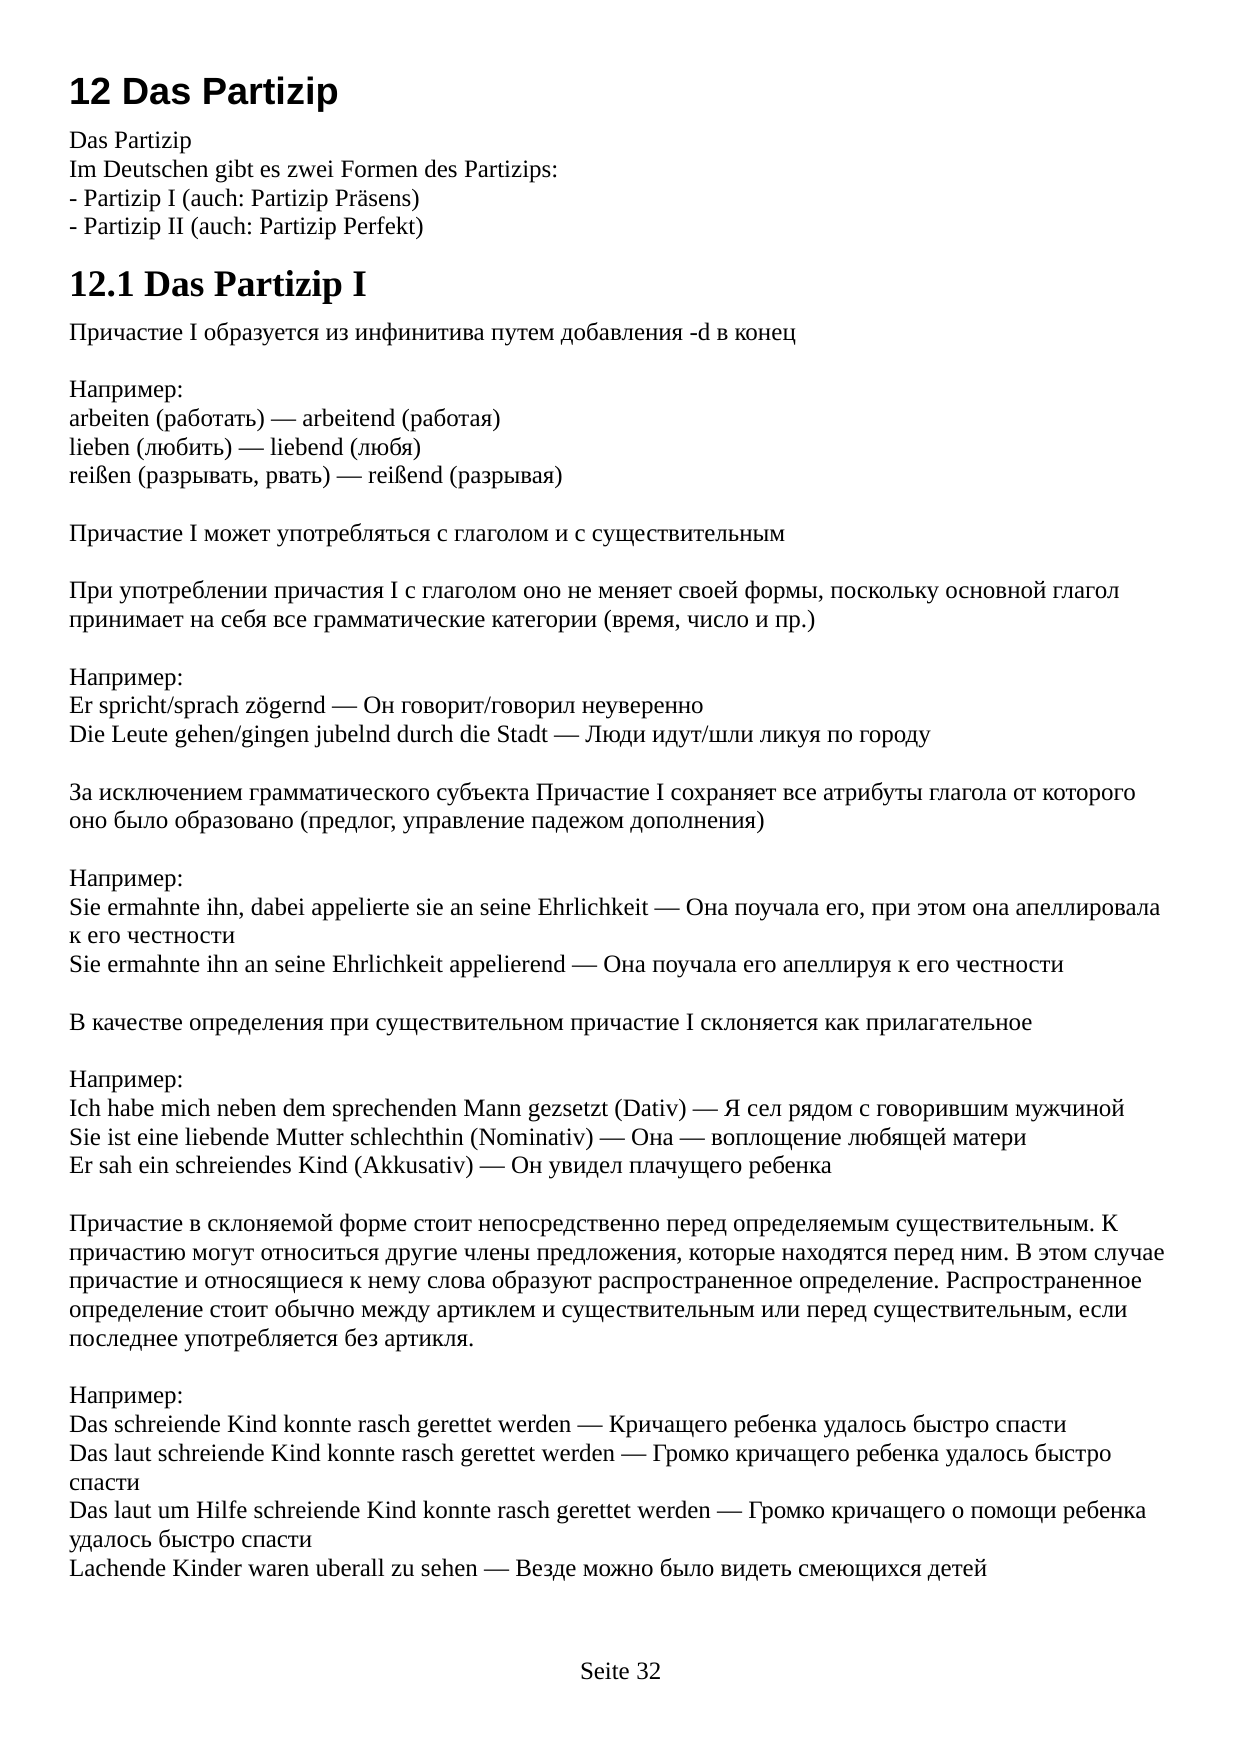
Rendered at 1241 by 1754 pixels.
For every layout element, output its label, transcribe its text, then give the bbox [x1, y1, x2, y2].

text Причастие I может употребляться с глаголом и с существительным [69, 518, 1172, 547]
text Например: [69, 863, 1172, 892]
text lieben (любить) — liebend (любя) [69, 432, 1172, 460]
text Причастие I образуется из инфинитива путем добавления -d в конец [69, 317, 1172, 345]
text Das schreiende Kind konnte rasch gerettet werden — Кричащего ребенка удалось быстро спасти [69, 1409, 1172, 1438]
text Sie ermahnte ihn an seine Ehrlichkeit appelierend — Она поучала его апеллируя к его честности [69, 949, 1172, 978]
text Ich habe mich neben dem sprechenden Mann gezsetzt (Dativ) — Я сел рядом с говорившим мужчиной [69, 1093, 1172, 1122]
text - Partizip I (auch: Partizip Präsens) [69, 183, 1172, 211]
subtitle 12.1 Das Partizip I [69, 261, 1172, 304]
text - Partizip II (auch: Partizip Perfekt) [69, 211, 1172, 240]
text Sie ermahnte ihn, dabei appelierte sie an seine Ehrlichkeit — Она поучала его, при этом она апеллировала к его честности [69, 892, 1172, 949]
text Причастие в склоняемой форме стоит непосредственно перед определяемым существительным. К причастию могут относиться другие члены предложения, которые находятся перед ним. В этом случае причастие и относящиеся к нему слова образуют распространенное определение. Распространенное определение стоит обычно между артиклем и существительным или перед существительным, если последнее употребляется без артикля. [69, 1208, 1172, 1352]
text Im Deutschen gibt es zwei Formen des Partizips: [69, 154, 1172, 183]
text Например: [69, 662, 1172, 690]
text Lachende Kinder waren uberall zu sehen — Везде можно было видеть смеющихся детей [69, 1553, 1172, 1582]
text Die Leute gehen/gingen jubelnd durch die Stadt — Люди идут/шли ликуя по городу [69, 719, 1172, 748]
text Das Partizip [69, 125, 1172, 154]
text arbeiten (работать) — arbeitend (работая) [69, 403, 1172, 432]
text Например: [69, 374, 1172, 403]
text Er spricht/sprach zögernd — Он говорит/говорил неуверенно [69, 690, 1172, 719]
text В качестве определения при существительном причастие I склоняется как прилагательное [69, 1007, 1172, 1035]
text За исключением грамматического субъекта Причастие I сохраняет все атрибуты глагола от которого оно было образовано (предлог, управление падежом дополнения) [69, 777, 1172, 834]
subtitle 12 Das Partizip [69, 69, 1172, 113]
text reißen (разрывать, рвать) — reißend (разрывая) [69, 460, 1172, 489]
text Er sah ein schreiendes Kind (Akkusativ) — Он увидел плачущего ребенка [69, 1150, 1172, 1179]
text Sie ist eine liebende Mutter schlechthin (Nominativ) — Она — воплощение любящей матери [69, 1122, 1172, 1150]
text При употреблении причастия I с глаголом оно не меняет своей формы, поскольку основной глагол принимает на себя все грамматические категории (время, число и пр.) [69, 575, 1172, 633]
text Например: [69, 1064, 1172, 1093]
text Das laut um Hilfe schreiende Kind konnte rasch gerettet werden — Громко кричащего о помощи ребенка удалось быстро спасти [69, 1495, 1172, 1553]
text Das laut schreiende Kind konnte rasch gerettet werden — Громко кричащего ребенка удалось быстро спасти [69, 1438, 1172, 1495]
text Например: [69, 1380, 1172, 1409]
